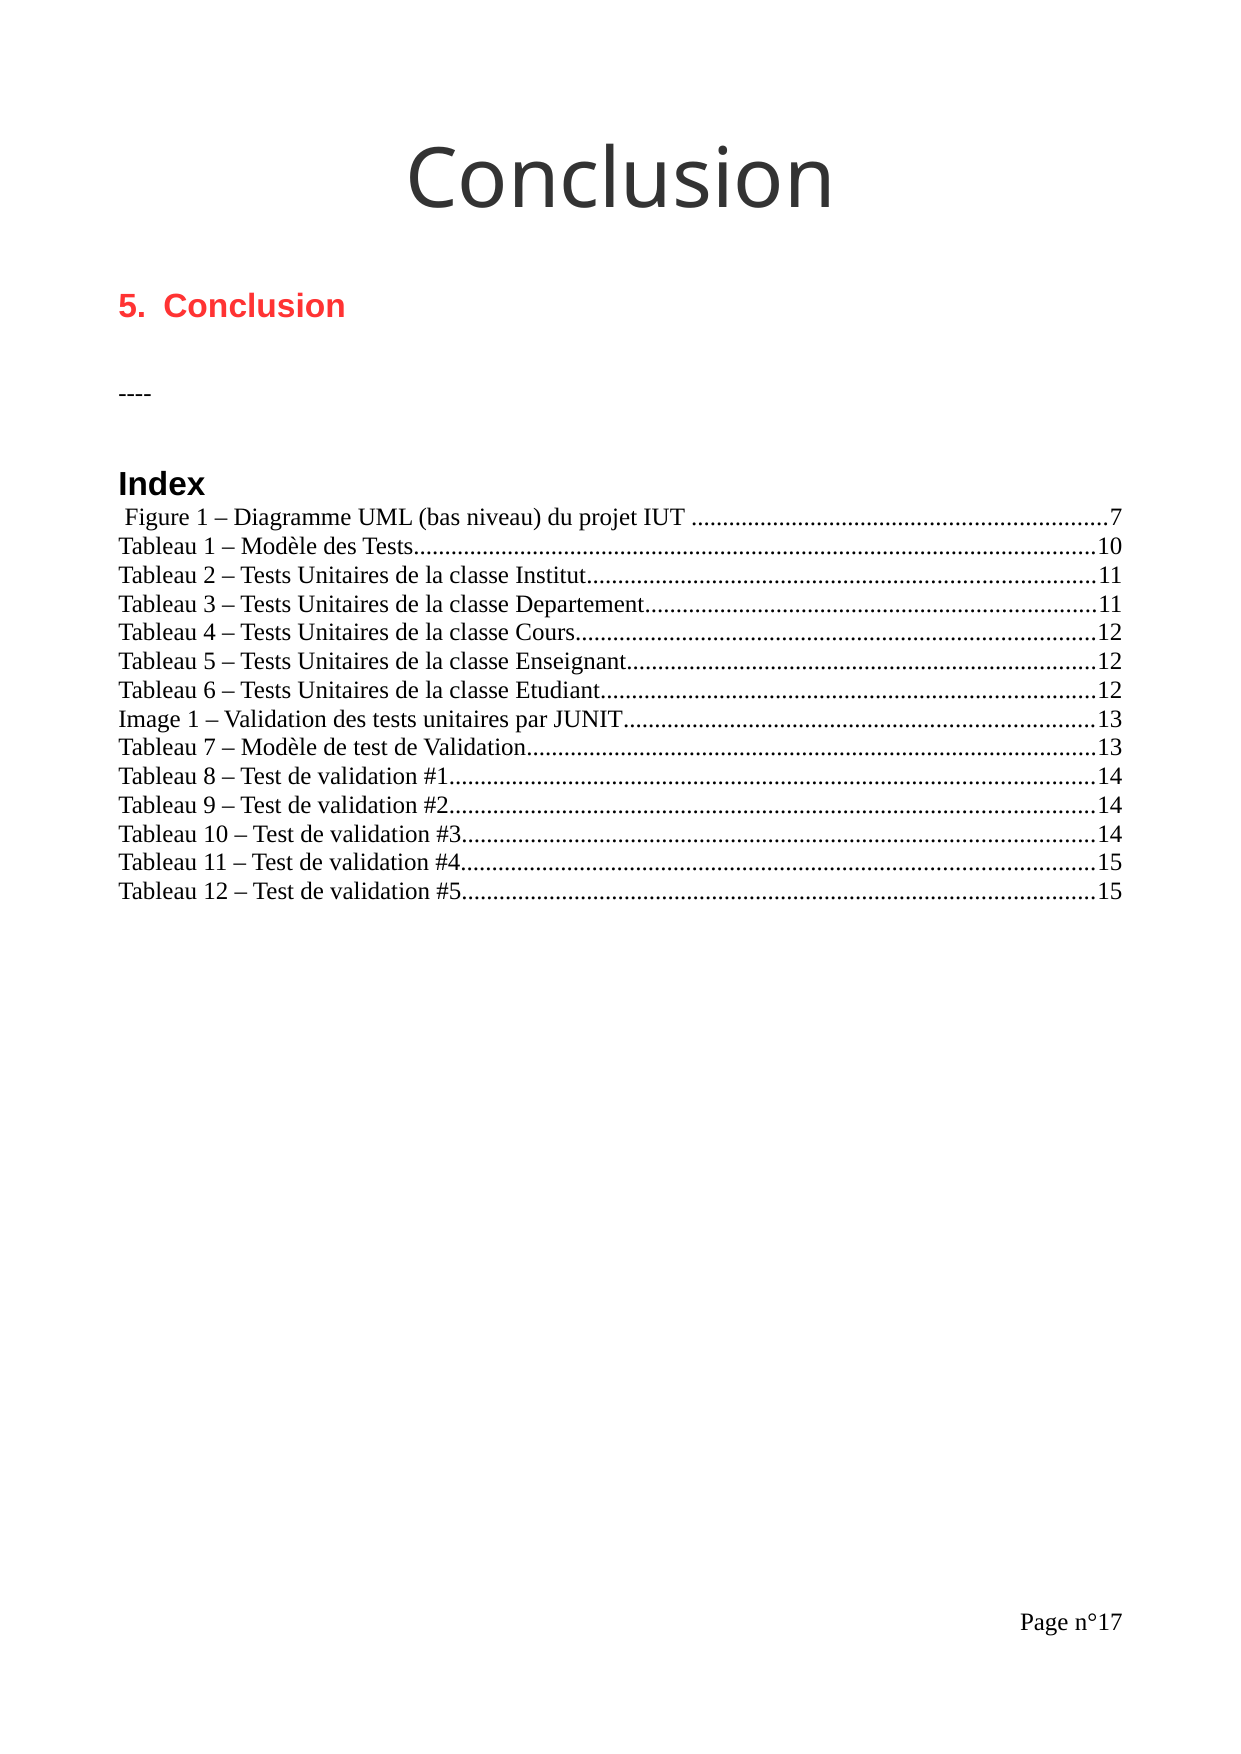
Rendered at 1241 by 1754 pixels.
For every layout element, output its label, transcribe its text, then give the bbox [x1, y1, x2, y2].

subtitle Conclusion [118, 285, 1122, 324]
text Image 1 – Validation des tests unitaires par JUNIT 13 [118, 704, 1122, 732]
text Tableau 10 – Test de validation #3 14 [118, 819, 1122, 847]
text Tableau 7 – Modèle de test de Validation 13 [118, 732, 1122, 761]
text Conclusion [118, 118, 1122, 232]
text Tableau 9 – Test de validation #2 14 [118, 790, 1122, 819]
text Tableau 6 – Tests Unitaires de la classe Etudiant 12 [118, 675, 1122, 704]
text ---- [118, 378, 1122, 407]
text Figure 1 – Diagramme UML (bas niveau) du projet IUT 7 [118, 502, 1122, 531]
text Tableau 1 – Modèle des Tests 10 [118, 531, 1122, 560]
text Tableau 4 – Tests Unitaires de la classe Cours 12 [118, 617, 1122, 646]
text Tableau 8 – Test de validation #1 14 [118, 761, 1122, 790]
text Tableau 5 – Tests Unitaires de la classe Enseignant 12 [118, 646, 1122, 675]
text Tableau 2 – Tests Unitaires de la classe Institut 11 [118, 560, 1122, 589]
text Tableau 12 – Test de validation #5 15 [118, 876, 1122, 905]
subtitle Index [118, 464, 1122, 502]
text Tableau 3 – Tests Unitaires de la classe Departement 11 [118, 589, 1122, 617]
text Tableau 11 – Test de validation #4 15 [118, 847, 1122, 876]
